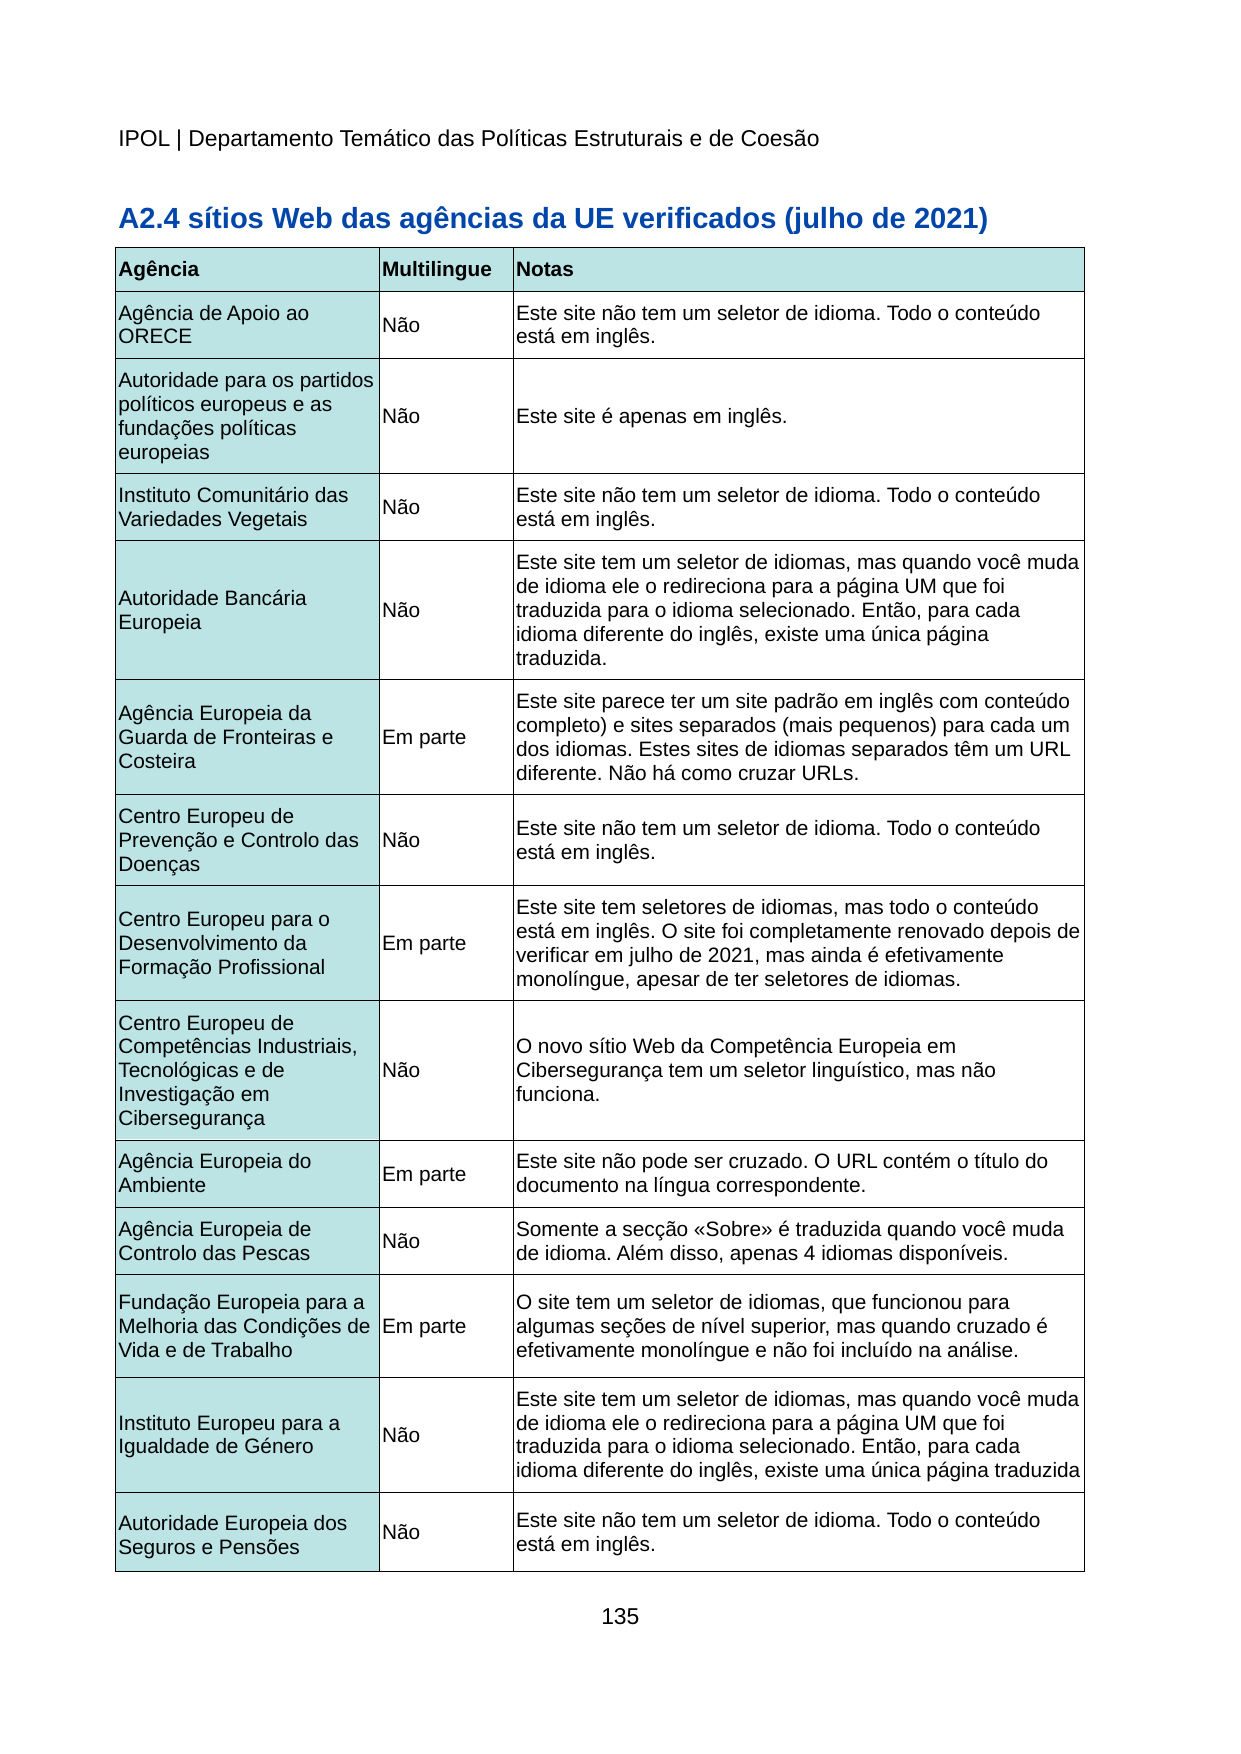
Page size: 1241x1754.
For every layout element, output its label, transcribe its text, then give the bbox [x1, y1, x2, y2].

table_header Agência [116, 248, 379, 291]
table_cell Não [380, 292, 513, 358]
subtitle A2.4 sítios Web das agências da UE verificados (julho de 2021) [118, 201, 1122, 235]
table_cell Em parte [380, 886, 513, 1000]
table_cell Agência de Apoio ao ORECE [116, 292, 379, 358]
table_cell Instituto Comunitário das Variedades Vegetais [116, 474, 379, 540]
table_cell Este site não tem um seletor de idioma. Todo o conteúdo está em inglês. [514, 474, 1084, 540]
table_cell Não [380, 541, 513, 679]
table_cell Este site não tem um seletor de idioma. Todo o conteúdo está em inglês. [514, 292, 1084, 358]
table_cell Não [380, 795, 513, 885]
table_cell Agência Europeia de Controlo das Pescas [116, 1208, 379, 1274]
table_cell Não [380, 1378, 513, 1492]
table_cell Agência Europeia da Guarda de Fronteiras e Costeira [116, 680, 379, 794]
table_cell Em parte [380, 680, 513, 794]
table_cell Este site tem um seletor de idiomas, mas quando você muda de idioma ele o redireciona para a página UM que foi traduzida para o idioma selecionado. Então, para cada idioma diferente do inglês, existe uma única página traduzida [514, 1378, 1084, 1492]
table_cell Em parte [380, 1141, 513, 1207]
table_cell Centro Europeu de Competências Industriais, Tecnológicas e de Investigação em Cibersegurança [116, 1001, 379, 1139]
table_cell O site tem um seletor de idiomas, que funcionou para algumas seções de nível superior, mas quando cruzado é efetivamente monolíngue e não foi incluído na análise. [514, 1275, 1084, 1377]
table_cell Não [380, 1001, 513, 1139]
table_cell Autoridade para os partidos políticos europeus e as fundações políticas europeias [116, 359, 379, 473]
table_cell Não [380, 474, 513, 540]
table_cell Centro Europeu para o Desenvolvimento da Formação Profissional [116, 886, 379, 1000]
table_cell Centro Europeu de Prevenção e Controlo das Doenças [116, 795, 379, 885]
table_cell Autoridade Bancária Europeia [116, 541, 379, 679]
table_cell Este site tem um seletor de idiomas, mas quando você muda de idioma ele o redireciona para a página UM que foi traduzida para o idioma selecionado. Então, para cada idioma diferente do inglês, existe uma única página traduzida. [514, 541, 1084, 679]
table_cell Não [380, 1208, 513, 1274]
table_cell Em parte [380, 1275, 513, 1377]
table_cell O novo sítio Web da Competência Europeia em Cibersegurança tem um seletor linguístico, mas não funciona. [514, 1001, 1084, 1139]
table_cell Autoridade Europeia dos Seguros e Pensões [116, 1493, 379, 1571]
table_header Multilingue [380, 248, 513, 291]
table_cell Este site parece ter um site padrão em inglês com conteúdo completo) e sites separados (mais pequenos) para cada um dos idiomas. Estes sites de idiomas separados têm um URL diferente. Não há como cruzar URLs. [514, 680, 1084, 794]
table_cell Não [380, 1493, 513, 1571]
table_cell Agência Europeia do Ambiente [116, 1141, 379, 1207]
table_cell Somente a secção «Sobre» é traduzida quando você muda de idioma. Além disso, apenas 4 idiomas disponíveis. [514, 1208, 1084, 1274]
table_cell Este site é apenas em inglês. [514, 359, 1084, 473]
table_cell Este site não tem um seletor de idioma. Todo o conteúdo está em inglês. [514, 1493, 1084, 1571]
table_cell Fundação Europeia para a Melhoria das Condições de Vida e de Trabalho [116, 1275, 379, 1377]
table_cell Este site não tem um seletor de idioma. Todo o conteúdo está em inglês. [514, 795, 1084, 885]
table_cell Instituto Europeu para a Igualdade de Género [116, 1378, 379, 1492]
table_cell Este site tem seletores de idiomas, mas todo o conteúdo está em inglês. O site foi completamente renovado depois de verificar em julho de 2021, mas ainda é efetivamente monolíngue, apesar de ter seletores de idiomas. [514, 886, 1084, 1000]
table_header Notas [514, 248, 1084, 291]
table_cell Este site não pode ser cruzado. O URL contém o título do documento na língua correspondente. [514, 1141, 1084, 1207]
table_cell Não [380, 359, 513, 473]
